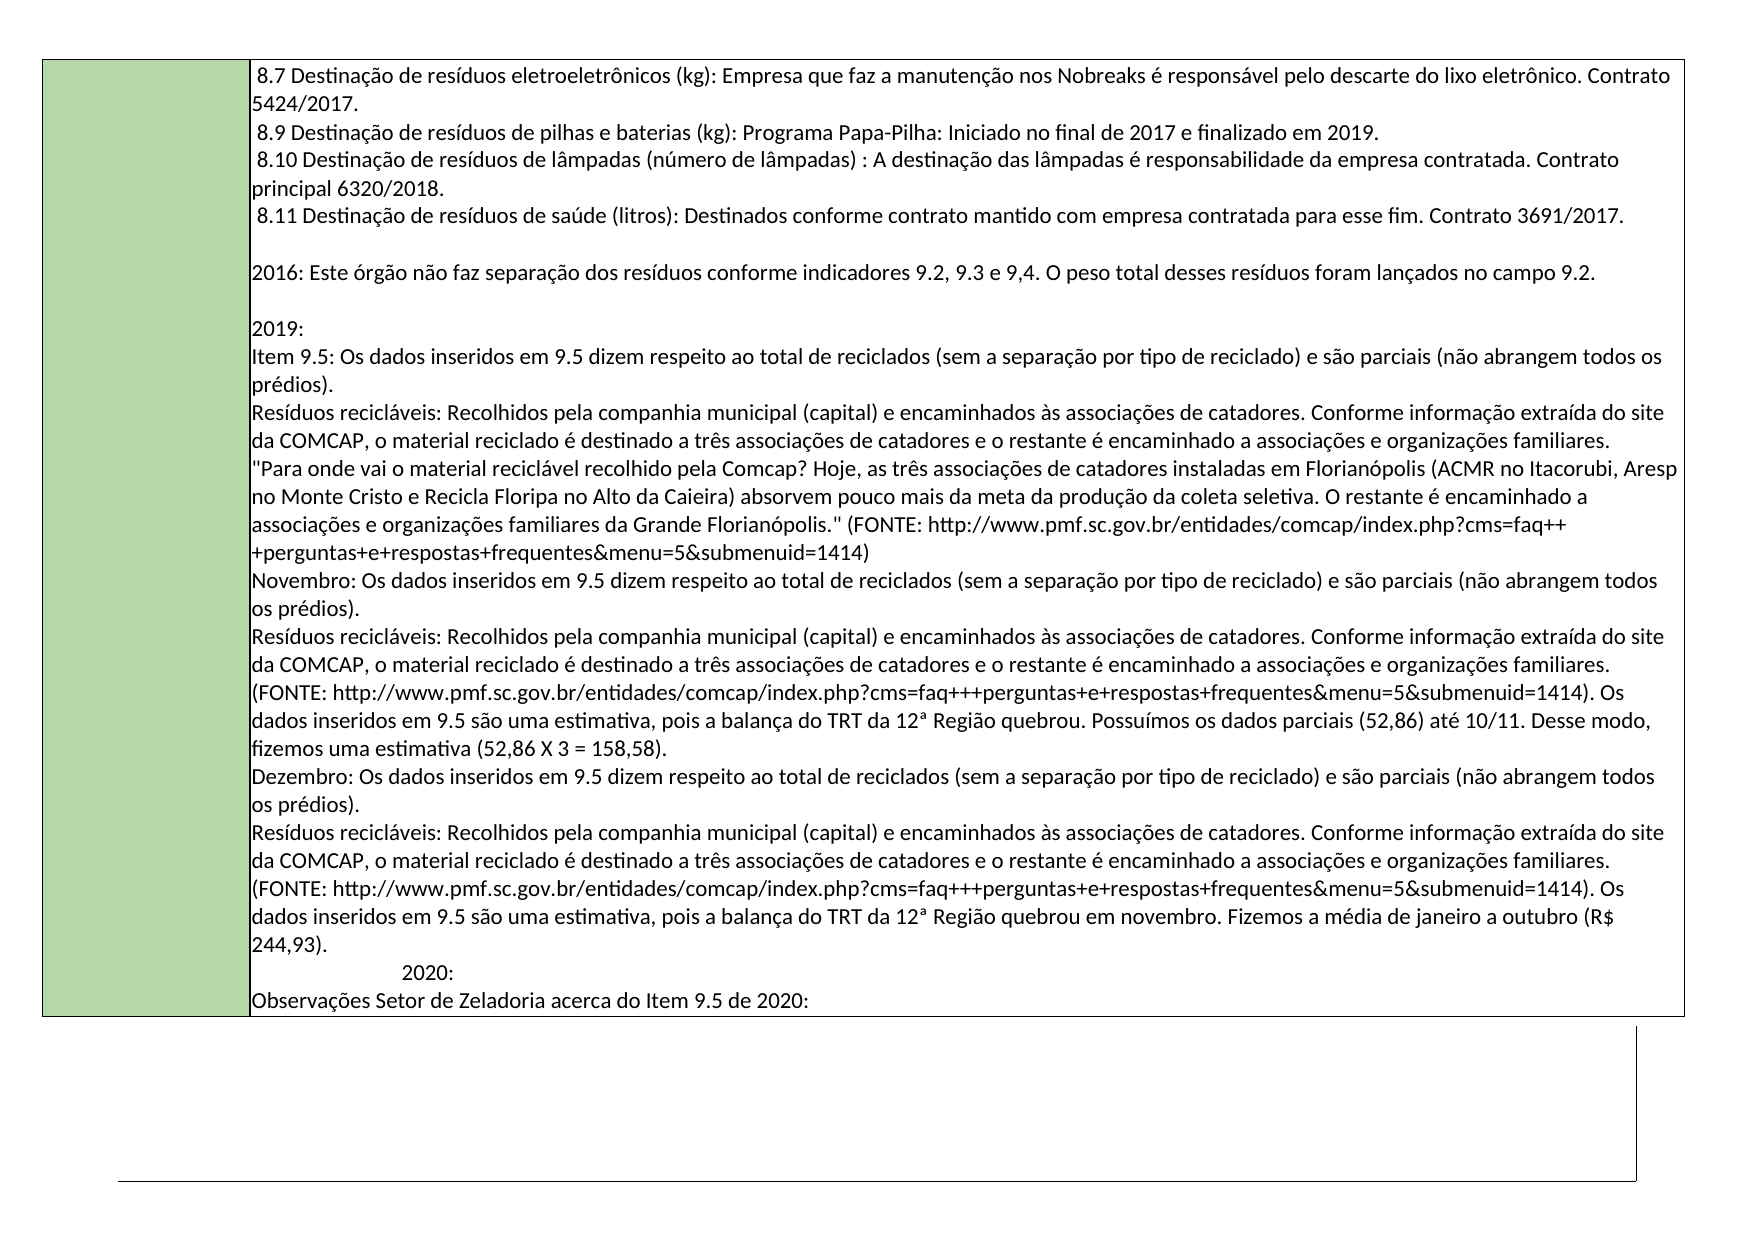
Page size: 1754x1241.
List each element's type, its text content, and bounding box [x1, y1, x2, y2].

table_cell 8.7 Destinação de resíduos eletroeletrônicos (kg): Empresa que faz a manutenção nos Nobreaks é responsável pelo descarte do lixo eletrônico. Contrato 5424/2017. 8.9 Destinação de resíduos de pilhas e baterias (kg): Programa Papa-Pilha: Iniciado no final de 2017 e finalizado em 2019. 8.10 Destinação de resíduos de lâmpadas (número de lâmpadas) : A destinação das lâmpadas é responsabilidade da empresa contratada. Contrato principal 6320/2018. 8.11 Destinação de resíduos de saúde (litros): Destinados conforme contrato mantido com empresa contratada para esse fim. Contrato 3691/2017. 2016: Este órgão não faz separação dos resíduos conforme indicadores 9.2, 9.3 e 9,4. O peso total desses resíduos foram lançados no campo 9.2. 2019: Item 9.5: Os dados inseridos em 9.5 dizem respeito ao total de reciclados (sem a separação por tipo de reciclado) e são parciais (não abrangem todos os prédios). Resíduos recicláveis: Recolhidos pela companhia municipal (capital) e encaminhados às associações de catadores. Conforme informação extraída do site da COMCAP, o material reciclado é destinado a três associações de catadores e o restante é encaminhado a associações e organizações familiares. "Para onde vai o material reciclável recolhido pela Comcap? Hoje, as três associações de catadores instaladas em Florianópolis (ACMR no Itacorubi, Aresp no Monte Cristo e Recicla Floripa no Alto da Caieira) absorvem pouco mais da meta da produção da coleta seletiva. O restante é encaminhado a associações e organizações familiares da Grande Florianópolis." (FONTE: http://www.pmf.sc.gov.br/entidades/comcap/index.php?cms=faq+++perguntas+e+respostas+frequentes&menu=5&submenuid=1414) Novembro: Os dados inseridos em 9.5 dizem respeito ao total de reciclados (sem a separação por tipo de reciclado) e são parciais (não abrangem todos os prédios). Resíduos recicláveis: Recolhidos pela companhia municipal (capital) e encaminhados às associações de catadores. Conforme informação extraída do site da COMCAP, o material reciclado é destinado a três associações de catadores e o restante é encaminhado a associações e organizações familiares. (FONTE: http://www.pmf.sc.gov.br/entidades/comcap/index.php?cms=faq+++perguntas+e+respostas+frequentes&menu=5&submenuid=1414). Os dados inseridos em 9.5 são uma estimativa, pois a balança do TRT da 12ª Região quebrou. Possuímos os dados parciais (52,86) até 10/11. Desse modo, fizemos uma estimativa (52,86 X 3 = 158,58). Dezembro: Os dados inseridos em 9.5 dizem respeito ao total de reciclados (sem a separação por tipo de reciclado) e são parciais (não abrangem todos os prédios). Resíduos recicláveis: Recolhidos pela companhia municipal (capital) e encaminhados às associações de catadores. Conforme informação extraída do site da COMCAP, o material reciclado é destinado a três associações de catadores e o restante é encaminhado a associações e organizações familiares. (FONTE: http://www.pmf.sc.gov.br/entidades/comcap/index.php?cms=faq+++perguntas+e+respostas+frequentes&menu=5&submenuid=1414). Os dados inseridos em 9.5 são uma estimativa, pois a balança do TRT da 12ª Região quebrou em novembro. Fizemos a média de janeiro a outubro (R$ 244,93). 2020: Observações Setor de Zeladoria acerca do Item 9.5 de 2020: [251, 60, 1684, 1016]
table_cell [43, 60, 249, 1016]
